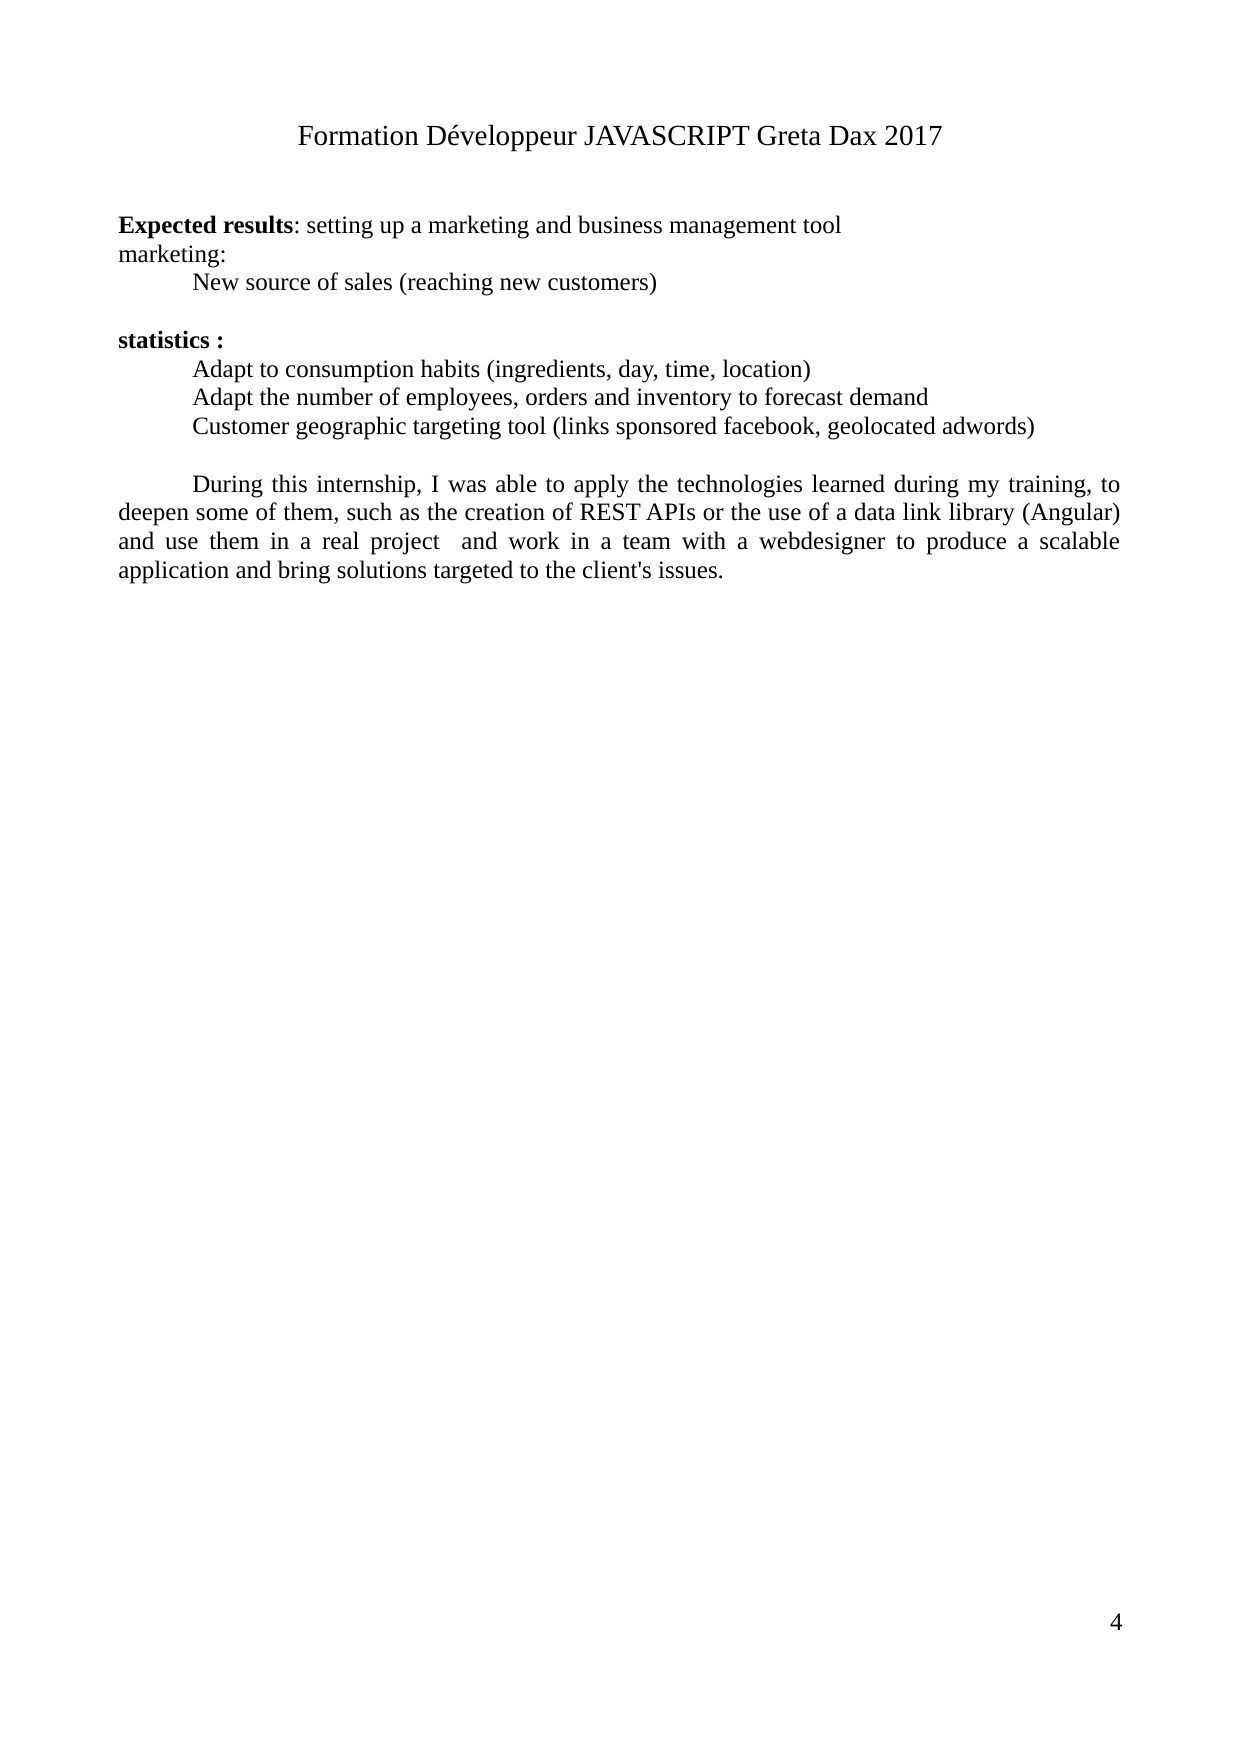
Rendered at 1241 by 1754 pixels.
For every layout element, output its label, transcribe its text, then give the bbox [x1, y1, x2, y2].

text During this internship, I was able to apply the technologies learned during my training, to deepen some of them, such as the creation of REST APIs or the use of a data link library (Angular) and use them in a real project and work in a team with a webdesigner to produce a scalable application and bring solutions targeted to the client's issues. [118, 469, 1122, 584]
text statistics : [118, 325, 1122, 354]
text New source of sales (reaching new customers) [118, 267, 1122, 296]
text marketing: [118, 239, 1122, 267]
text Customer geographic targeting tool (links sponsored facebook, geolocated adwords) [118, 411, 1122, 440]
text Adapt the number of employees, orders and inventory to forecast demand [118, 382, 1122, 411]
text Adapt to consumption habits (ingredients, day, time, location) [118, 354, 1122, 382]
text Expected results: setting up a marketing and business management tool [118, 210, 1122, 239]
